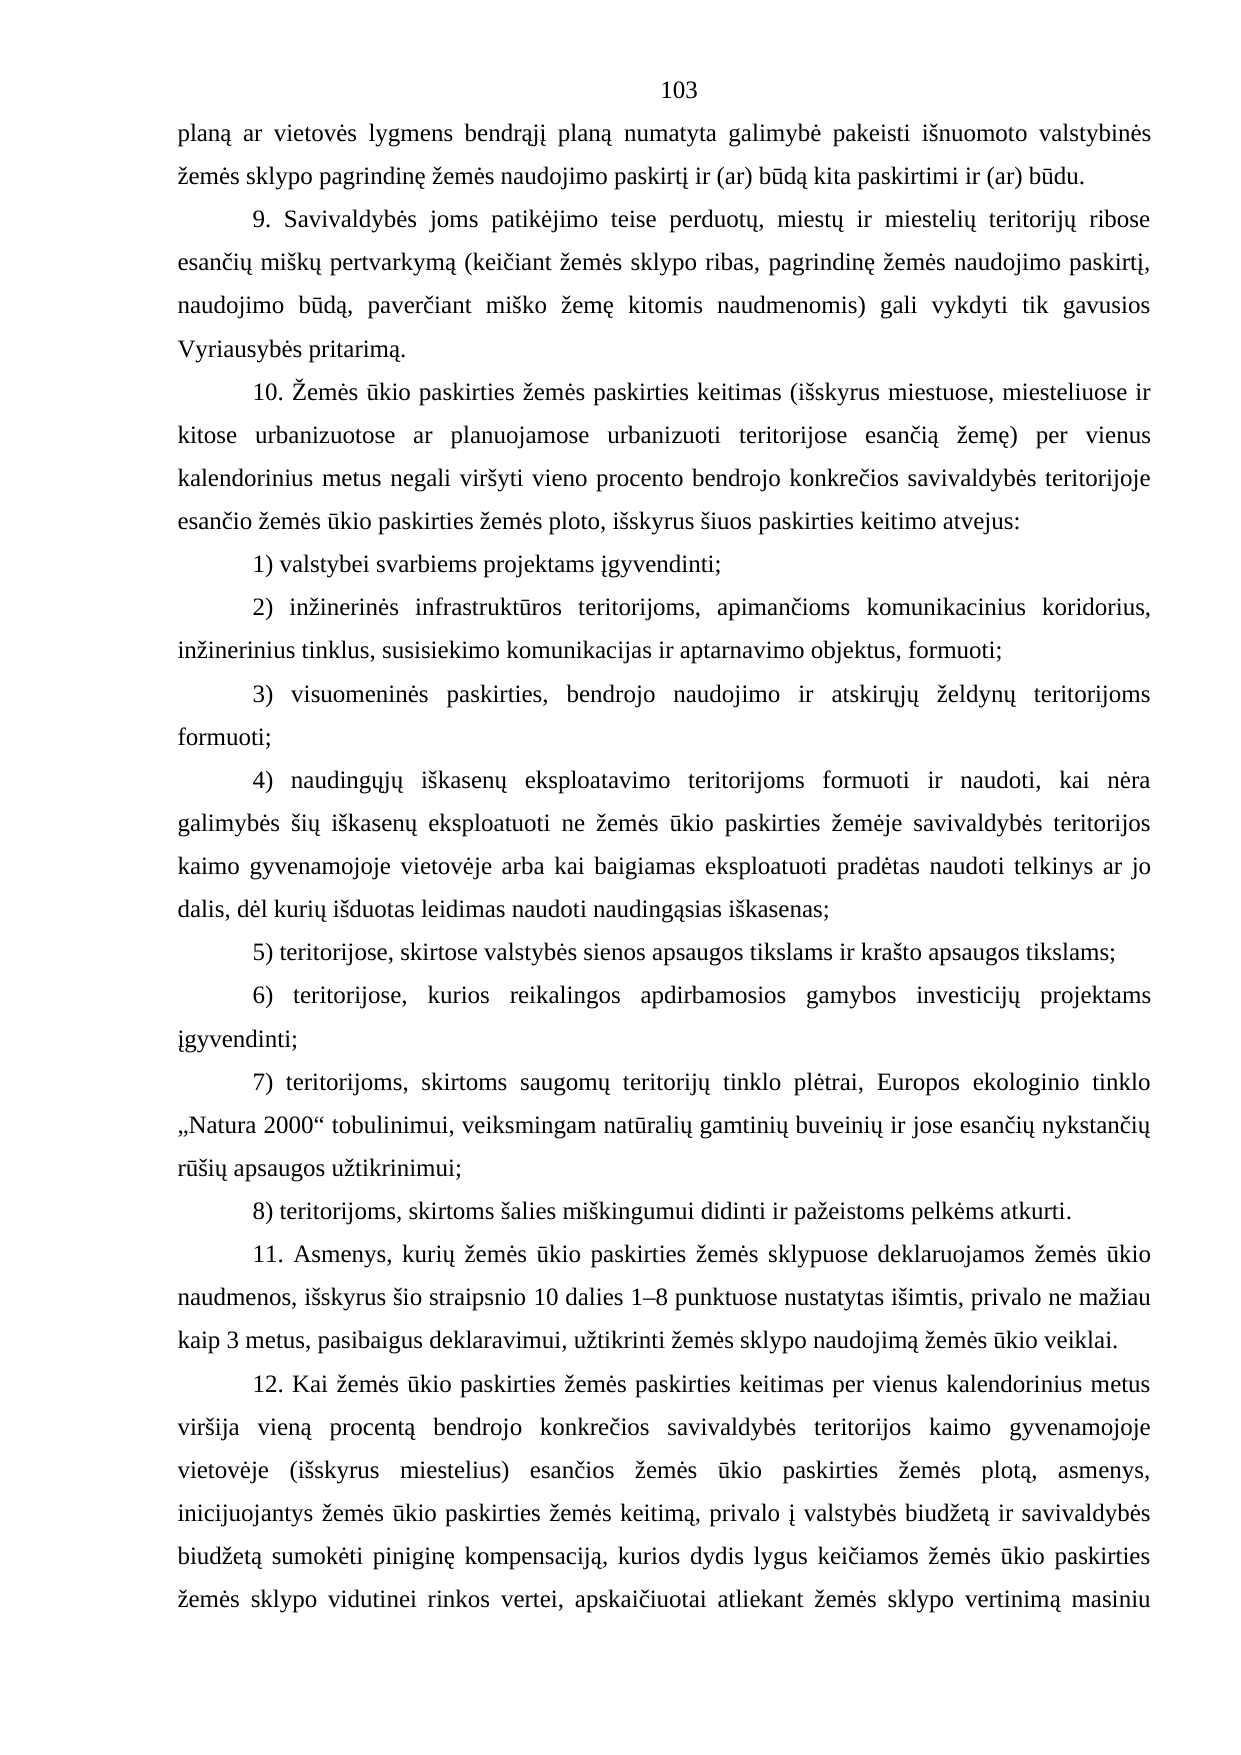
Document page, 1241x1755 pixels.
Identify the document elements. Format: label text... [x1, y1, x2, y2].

text 9. Savivaldybės joms patikėjimo teise perduotų, miestų ir miestelių teritorijų ribose esančių miškų pertvarkymą (keičiant žemės sklypo ribas, pagrindinę žemės naudojimo paskirtį, naudojimo būdą, paverčiant miško žemę kitomis naudmenomis) gali vykdyti tik gavusios Vyriausybės pritarimą. [177, 204, 1152, 362]
text 5) teritorijose, skirtose valstybės sienos apsaugos tikslams ir krašto apsaugos tikslams; [177, 937, 1152, 966]
text 4) naudingųjų iškasenų eksploatavimo teritorijoms formuoti ir naudoti, kai nėra galimybės šių iškasenų eksploatuoti ne žemės ūkio paskirties žemėje savivaldybės teritorijos kaimo gyvenamojoje vietovėje arba kai baigiamas eksploatuoti pradėtas naudoti telkinys ar jo dalis, dėl kurių išduotas leidimas naudoti naudingąsias iškasenas; [177, 765, 1152, 923]
text 1) valstybei svarbiems projektams įgyvendinti; [177, 549, 1152, 578]
text 6) teritorijose, kurios reikalingos apdirbamosios gamybos investicijų projektams įgyvendinti; [177, 981, 1152, 1052]
text 11. Asmenys, kurių žemės ūkio paskirties žemės sklypuose deklaruojamos žemės ūkio naudmenos, išskyrus šio straipsnio 10 dalies 1–8 punktuose nustatytas išimtis, privalo ne mažiau kaip 3 metus, pasibaigus deklaravimui, užtikrinti žemės sklypo naudojimą žemės ūkio veiklai. [177, 1239, 1152, 1354]
text 7) teritorijoms, skirtoms saugomų teritorijų tinklo plėtrai, Europos ekologinio tinklo „Natura 2000“ tobulinimui, veiksmingam natūralių gamtinių buveinių ir jose esančių nykstančių rūšių apsaugos užtikrinimui; [177, 1067, 1152, 1182]
text 3) visuomeninės paskirties, bendrojo naudojimo ir atskirųjų želdynų teritorijoms formuoti; [177, 679, 1152, 751]
text 2) inžinerinės infrastruktūros teritorijoms, apimančioms komunikacinius koridorius, inžinerinius tinklus, susisiekimo komunikacijas ir aptarnavimo objektus, formuoti; [177, 592, 1152, 664]
text 8) teritorijoms, skirtoms šalies miškingumui didinti ir pažeistoms pelkėms atkurti. [177, 1196, 1152, 1225]
text 10. Žemės ūkio paskirties žemės paskirties keitimas (išskyrus miestuose, miesteliuose ir kitose urbanizuotose ar planuojamose urbanizuoti teritorijose esančią žemę) per vienus kalendorinius metus negali viršyti vieno procento bendrojo konkrečios savivaldybės teritorijoje esančio žemės ūkio paskirties žemės ploto, išskyrus šiuos paskirties keitimo atvejus: [177, 377, 1152, 535]
text planą ar vietovės lygmens bendrąjį planą numatyta galimybė pakeisti išnuomoto valstybinės žemės sklypo pagrindinę žemės naudojimo paskirtį ir (ar) būdą kita paskirtimi ir (ar) būdu. [177, 118, 1152, 190]
text 12. Kai žemės ūkio paskirties žemės paskirties keitimas per vienus kalendorinius metus viršija vieną procentą bendrojo konkrečios savivaldybės teritorijos kaimo gyvenamojoje vietovėje (išskyrus miestelius) esančios žemės ūkio paskirties žemės plotą, asmenys, inicijuojantys žemės ūkio paskirties žemės keitimą, privalo į valstybės biudžetą ir savivaldybės biudžetą sumokėti piniginę kompensaciją, kurios dydis lygus keičiamos žemės ūkio paskirties žemės sklypo vidutinei rinkos vertei, apskaičiuotai atliekant žemės sklypo vertinimą masiniu [177, 1369, 1152, 1613]
